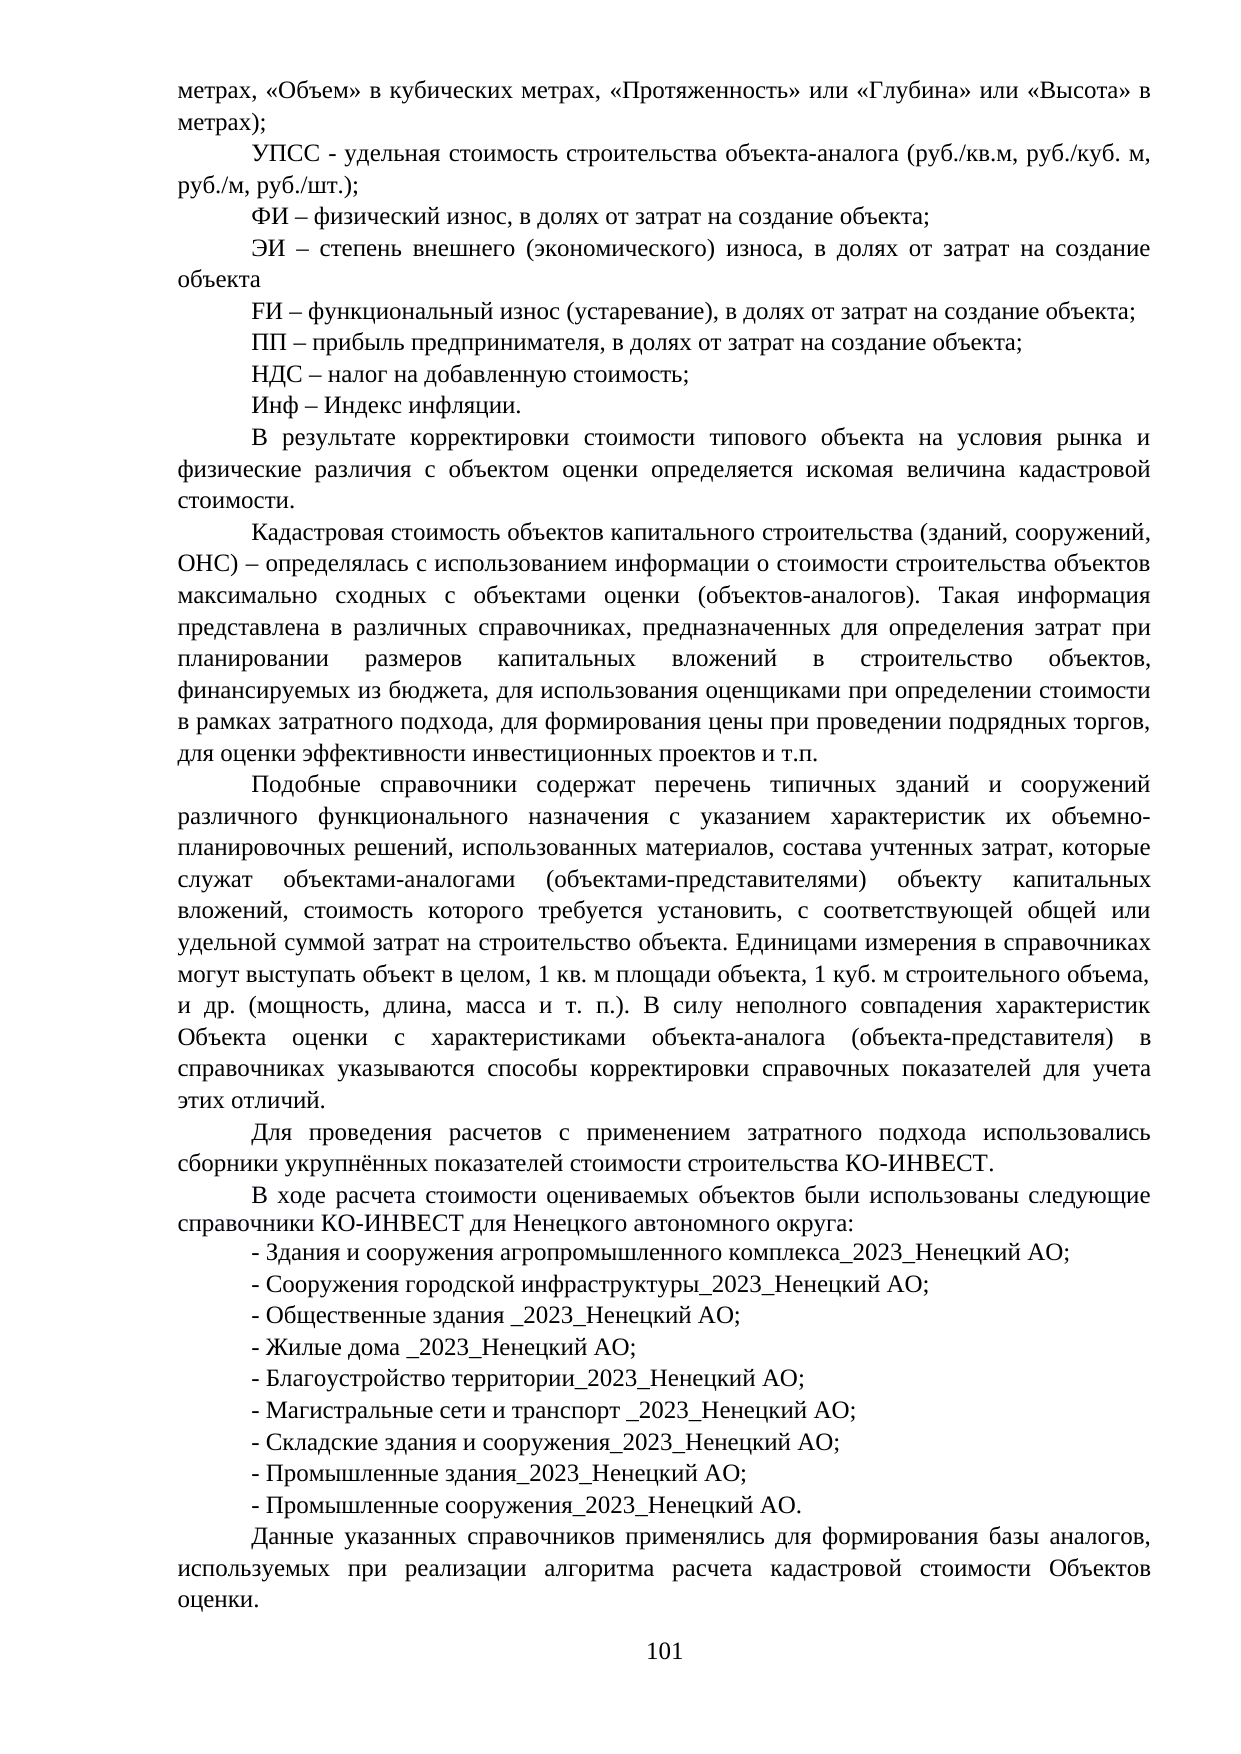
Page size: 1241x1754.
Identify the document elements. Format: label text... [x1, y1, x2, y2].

text - Магистральные сети и транспорт _2023_Ненецкий АО; [177, 1395, 1152, 1424]
text - Здания и сооружения агропромышленного комплекса_2023_Ненецкий АО; [177, 1237, 1152, 1266]
text - Промышленные сооружения_2023_Ненецкий АО. [177, 1490, 1152, 1518]
text - Общественные здания _2023_Ненецкий АО; [177, 1300, 1152, 1329]
text Данные указанных справочников применялись для формирования базы аналогов, используемых при реализации алгоритма расчета кадастровой стоимости Объектов оценки. [177, 1521, 1152, 1613]
text - Сооружения городской инфраструктуры_2023_Ненецкий АО; [177, 1269, 1152, 1297]
text FИ – функциональный износ (устаревание), в долях от затрат на создание объекта; [177, 296, 1152, 325]
text Подобные справочники содержат перечень типичных зданий и сооружений различного функционального назначения с указанием характеристик их объемно-планировочных решений, использованных материалов, состава учтенных затрат, которые служат объектами-аналогами (объектами-представителями) объекту капитальных вложений, стоимость которого требуется установить, с соответствующей общей или удельной суммой затрат на строительство объекта. Единицами измерения в справочниках могут выступать объект в целом, 1 кв. м площади объекта, 1 куб. м строительного объема, и др. (мощность, длина, масса и т. п.). В силу неполного совпадения характеристик Объекта оценки с характеристиками объекта-аналога (объекта-представителя) в справочниках указываются способы корректировки справочных показателей для учета этих отличий. [177, 769, 1152, 1114]
text - Складские здания и сооружения_2023_Ненецкий АО; [177, 1427, 1152, 1455]
text НДС – налог на добавленную стоимость; [177, 359, 1152, 388]
text Инф – Индекс инфляции. [177, 391, 1152, 419]
text - Благоустройство территории_2023_Ненецкий АО; [177, 1363, 1152, 1392]
text ФИ – физический износ, в долях от затрат на создание объекта; [177, 201, 1152, 230]
text метрах, «Объем» в кубических метрах, «Протяженность» или «Глубина» или «Высота» в метрах); [177, 75, 1152, 135]
text В результате корректировки стоимости типового объекта на условия рынка и физические различия с объектом оценки определяется искомая величина кадастровой стоимости. [177, 422, 1152, 514]
text - Жилые дома _2023_Ненецкий АО; [177, 1332, 1152, 1361]
text В ходе расчета стоимости оцениваемых объектов были использованы следующие справочники КО-ИНВЕСТ для Ненецкого автономного округа: [177, 1180, 1152, 1237]
text - Промышленные здания_2023_Ненецкий АО; [177, 1458, 1152, 1487]
text УПСС - удельная стоимость строительства объекта-аналога (руб./кв.м, руб./куб. м, руб./м, руб./шт.); [177, 138, 1152, 198]
text Для проведения расчетов с применением затратного подхода использовались сборники укрупнённых показателей стоимости строительства КО-ИНВЕСТ. [177, 1117, 1152, 1177]
text ПП – прибыль предпринимателя, в долях от затрат на создание объекта; [177, 327, 1152, 356]
text Кадастровая стоимость объектов капитального строительства (зданий, сооружений, ОНС) – определялась с использованием информации о стоимости строительства объектов максимально сходных с объектами оценки (объектов-аналогов). Такая информация представлена в различных справочниках, предназначенных для определения затрат при планировании размеров капитальных вложений в строительство объектов, финансируемых из бюджета, для использования оценщиками при определении стоимости в рамках затратного подхода, для формирования цены при проведении подрядных торгов, для оценки эффективности инвестиционных проектов и т.п. [177, 517, 1152, 767]
text ЭИ – степень внешнего (экономического) износа, в долях от затрат на создание объекта [177, 233, 1152, 293]
